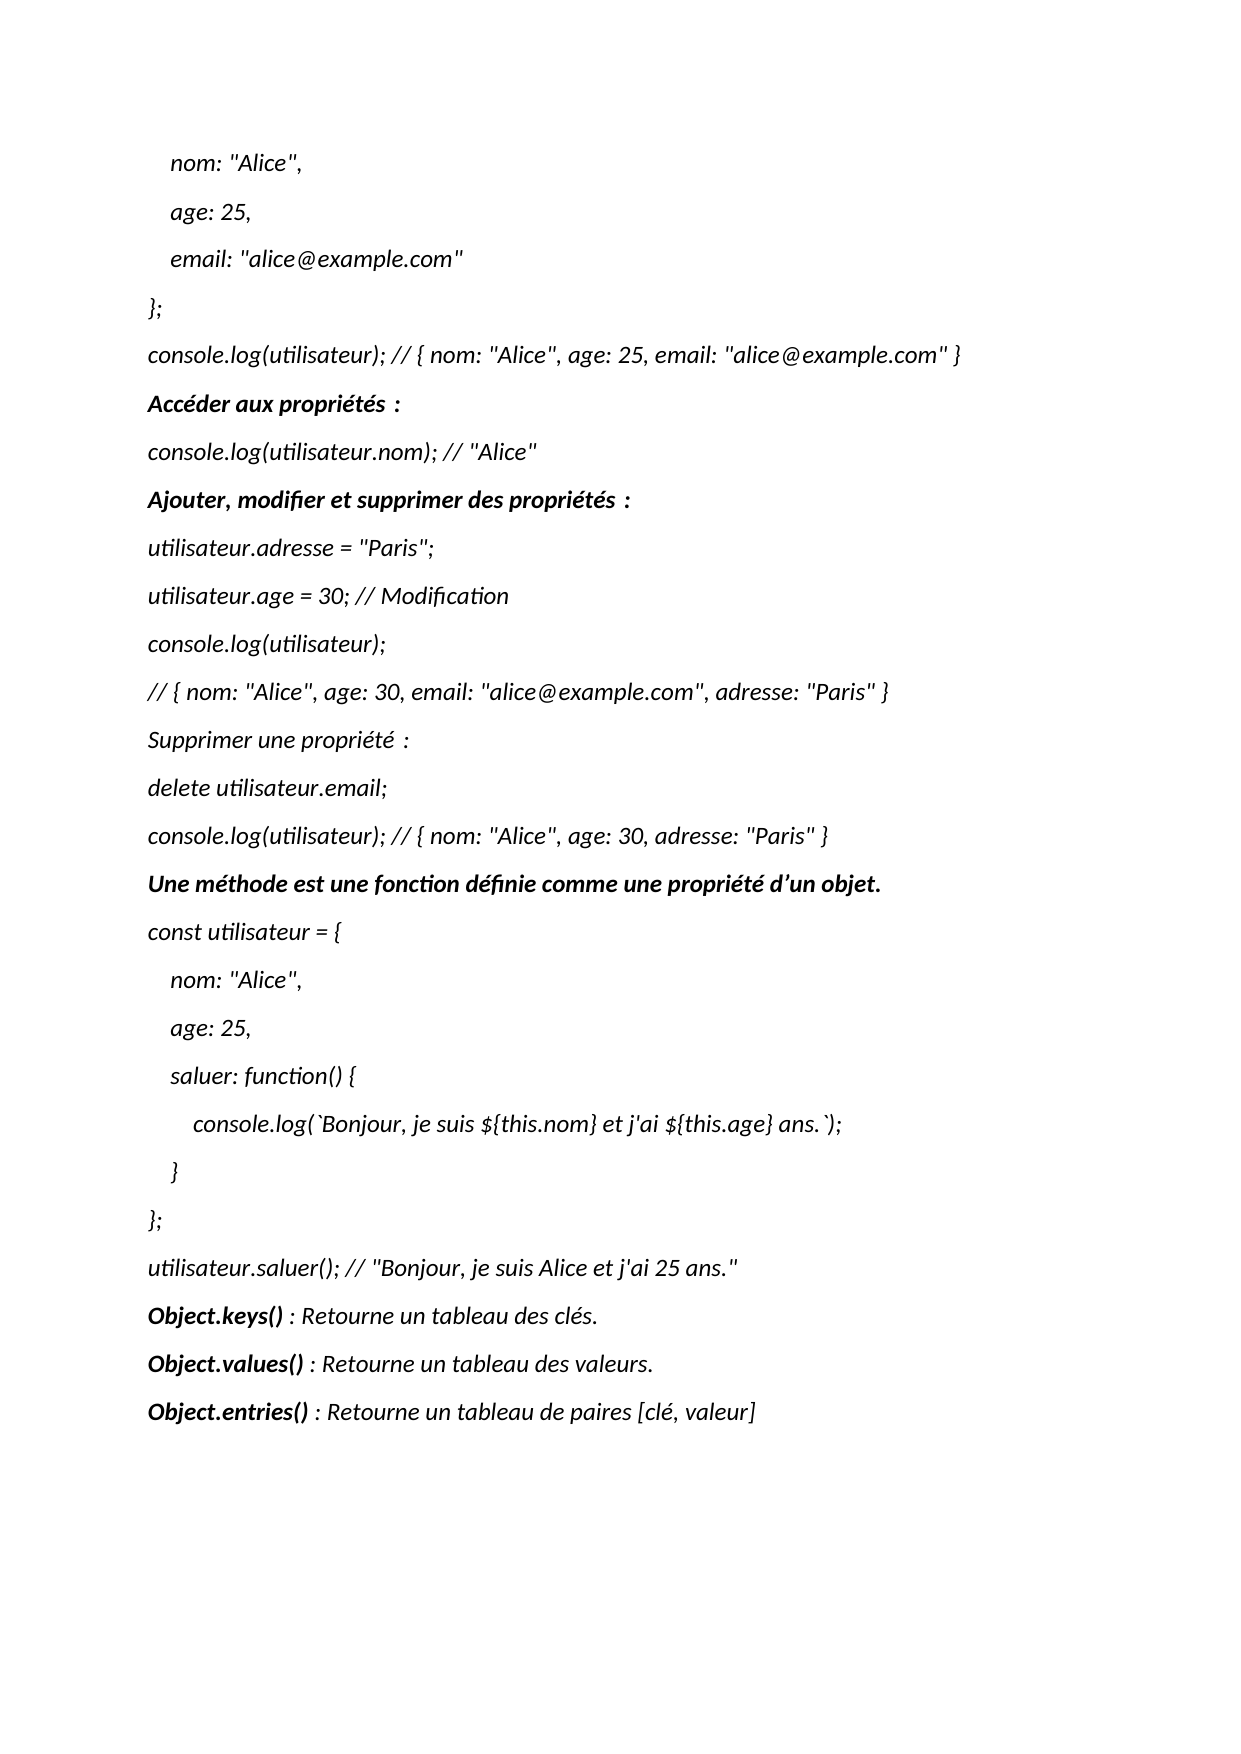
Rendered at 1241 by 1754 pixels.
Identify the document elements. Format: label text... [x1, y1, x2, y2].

text age: 25, [148, 1012, 1093, 1042]
text Une méthode est une fonction définie comme une propriété d’un objet. [148, 868, 1093, 898]
text nom: "Alice", [148, 148, 1093, 178]
text email: "alice@example.com" [148, 244, 1093, 274]
text utilisateur.saluer(); // "Bonjour, je suis Alice et j'ai 25 ans." [148, 1252, 1093, 1283]
text }; [148, 1204, 1093, 1234]
text utilisateur.age = 30; // Modification [148, 580, 1093, 610]
text // { nom: "Alice", age: 30, email: "alice@example.com", adresse: "Paris" } [148, 676, 1093, 706]
text Object.values() : Retourne un tableau des valeurs. [148, 1348, 1093, 1379]
text console.log(`Bonjour, je suis ${this.nom} et j'ai ${this.age} ans.`); [148, 1108, 1093, 1138]
text console.log(utilisateur.nom); // "Alice" [148, 436, 1093, 466]
text nom: "Alice", [148, 964, 1093, 994]
text const utilisateur = { [148, 916, 1093, 946]
text Supprimer une propriété : [148, 724, 1093, 754]
text Accéder aux propriétés : [148, 388, 1093, 418]
text age: 25, [148, 196, 1093, 226]
text }; [148, 292, 1093, 322]
text saluer: function() { [148, 1060, 1093, 1091]
text Object.entries() : Retourne un tableau de paires [clé, valeur] [148, 1396, 1093, 1427]
text console.log(utilisateur); // { nom: "Alice", age: 30, adresse: "Paris" } [148, 820, 1093, 850]
text console.log(utilisateur); // { nom: "Alice", age: 25, email: "alice@example.com" } [148, 340, 1093, 370]
text Ajouter, modifier et supprimer des propriétés : [148, 484, 1093, 514]
text console.log(utilisateur); [148, 628, 1093, 658]
text Object.keys() : Retourne un tableau des clés. [148, 1300, 1093, 1331]
text delete utilisateur.email; [148, 772, 1093, 802]
text utilisateur.adresse = "Paris"; [148, 532, 1093, 562]
text } [148, 1156, 1093, 1187]
